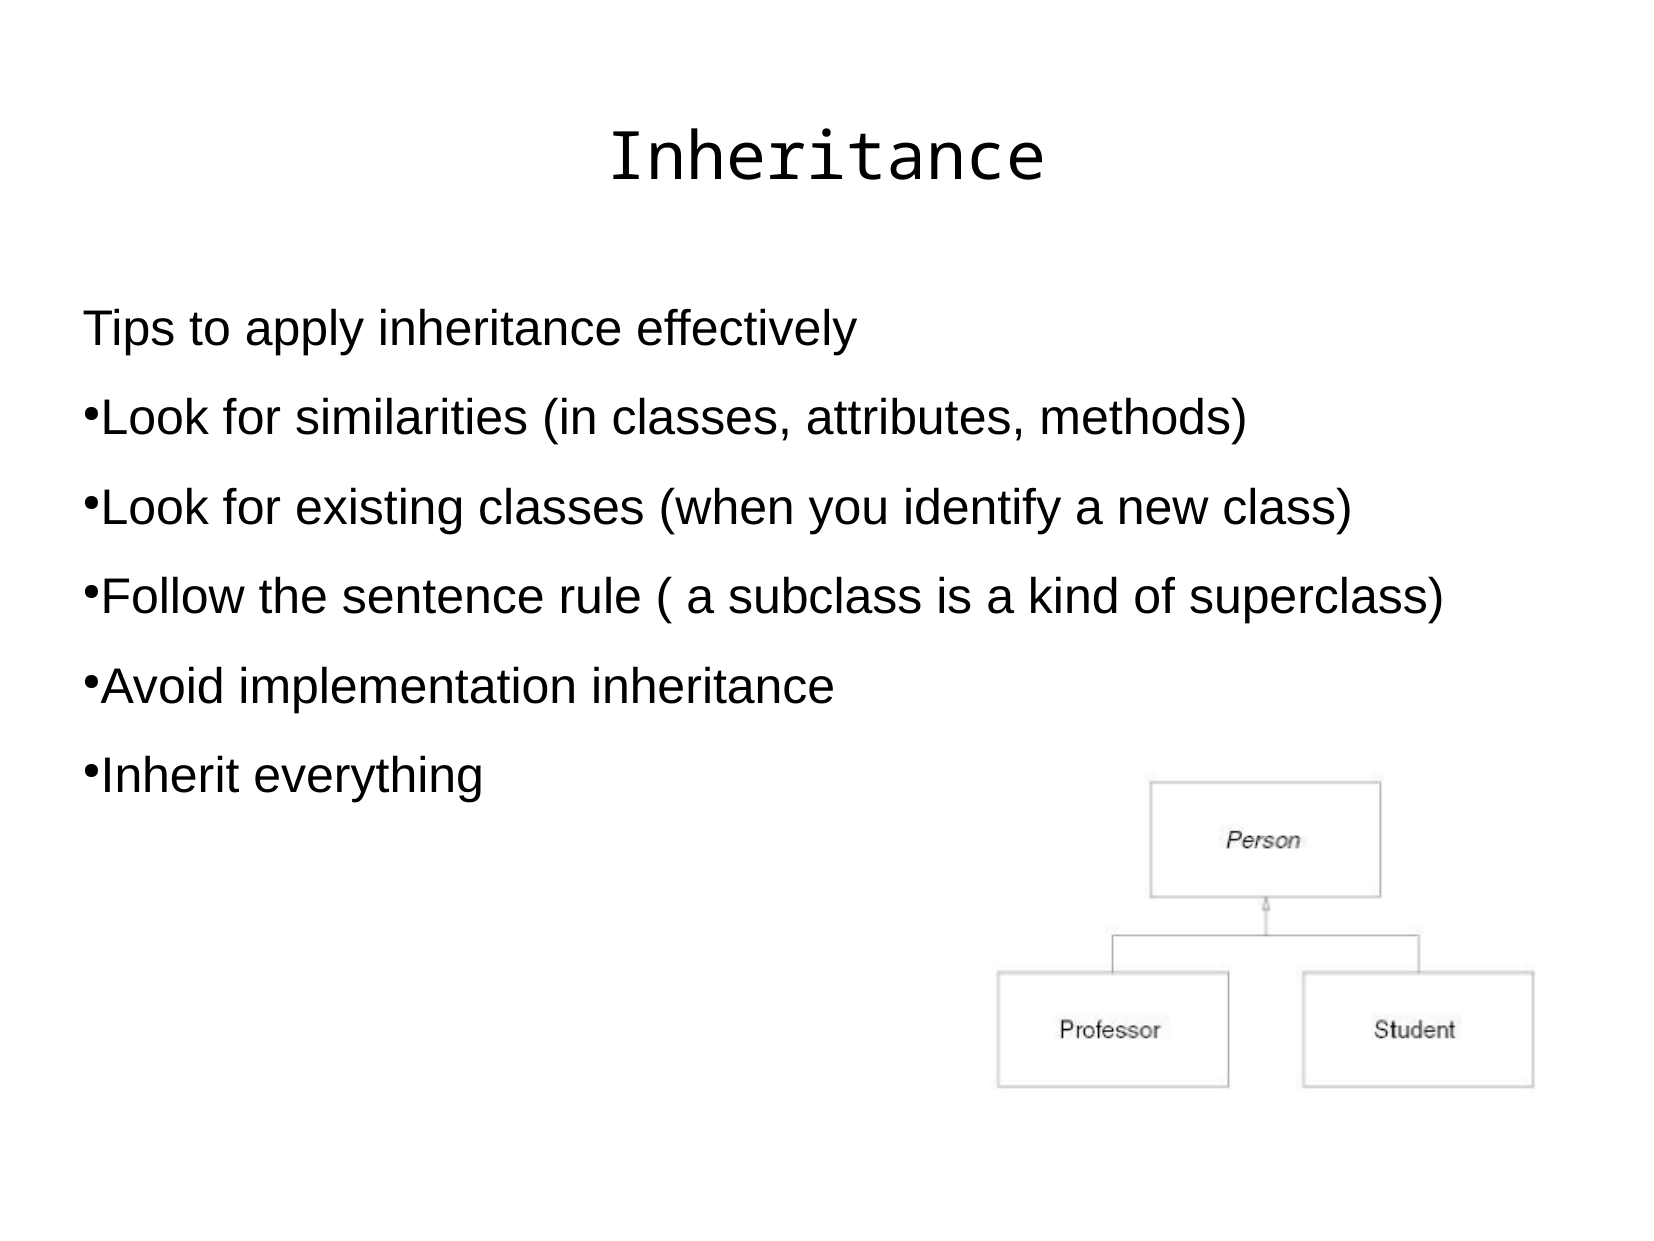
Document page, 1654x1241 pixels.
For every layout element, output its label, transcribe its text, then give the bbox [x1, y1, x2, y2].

title Inheritance [82, 49, 1571, 257]
list Tips to apply inheritance effectively Look for similarities (in classes, attributes, methods) Look for existing classes (when you identify a new class) Follow the sentence rule ( a subclass is a kind of superclass) Avoid implementation inheritance Inherit everything [82, 295, 1571, 993]
picture [968, 767, 1549, 1098]
